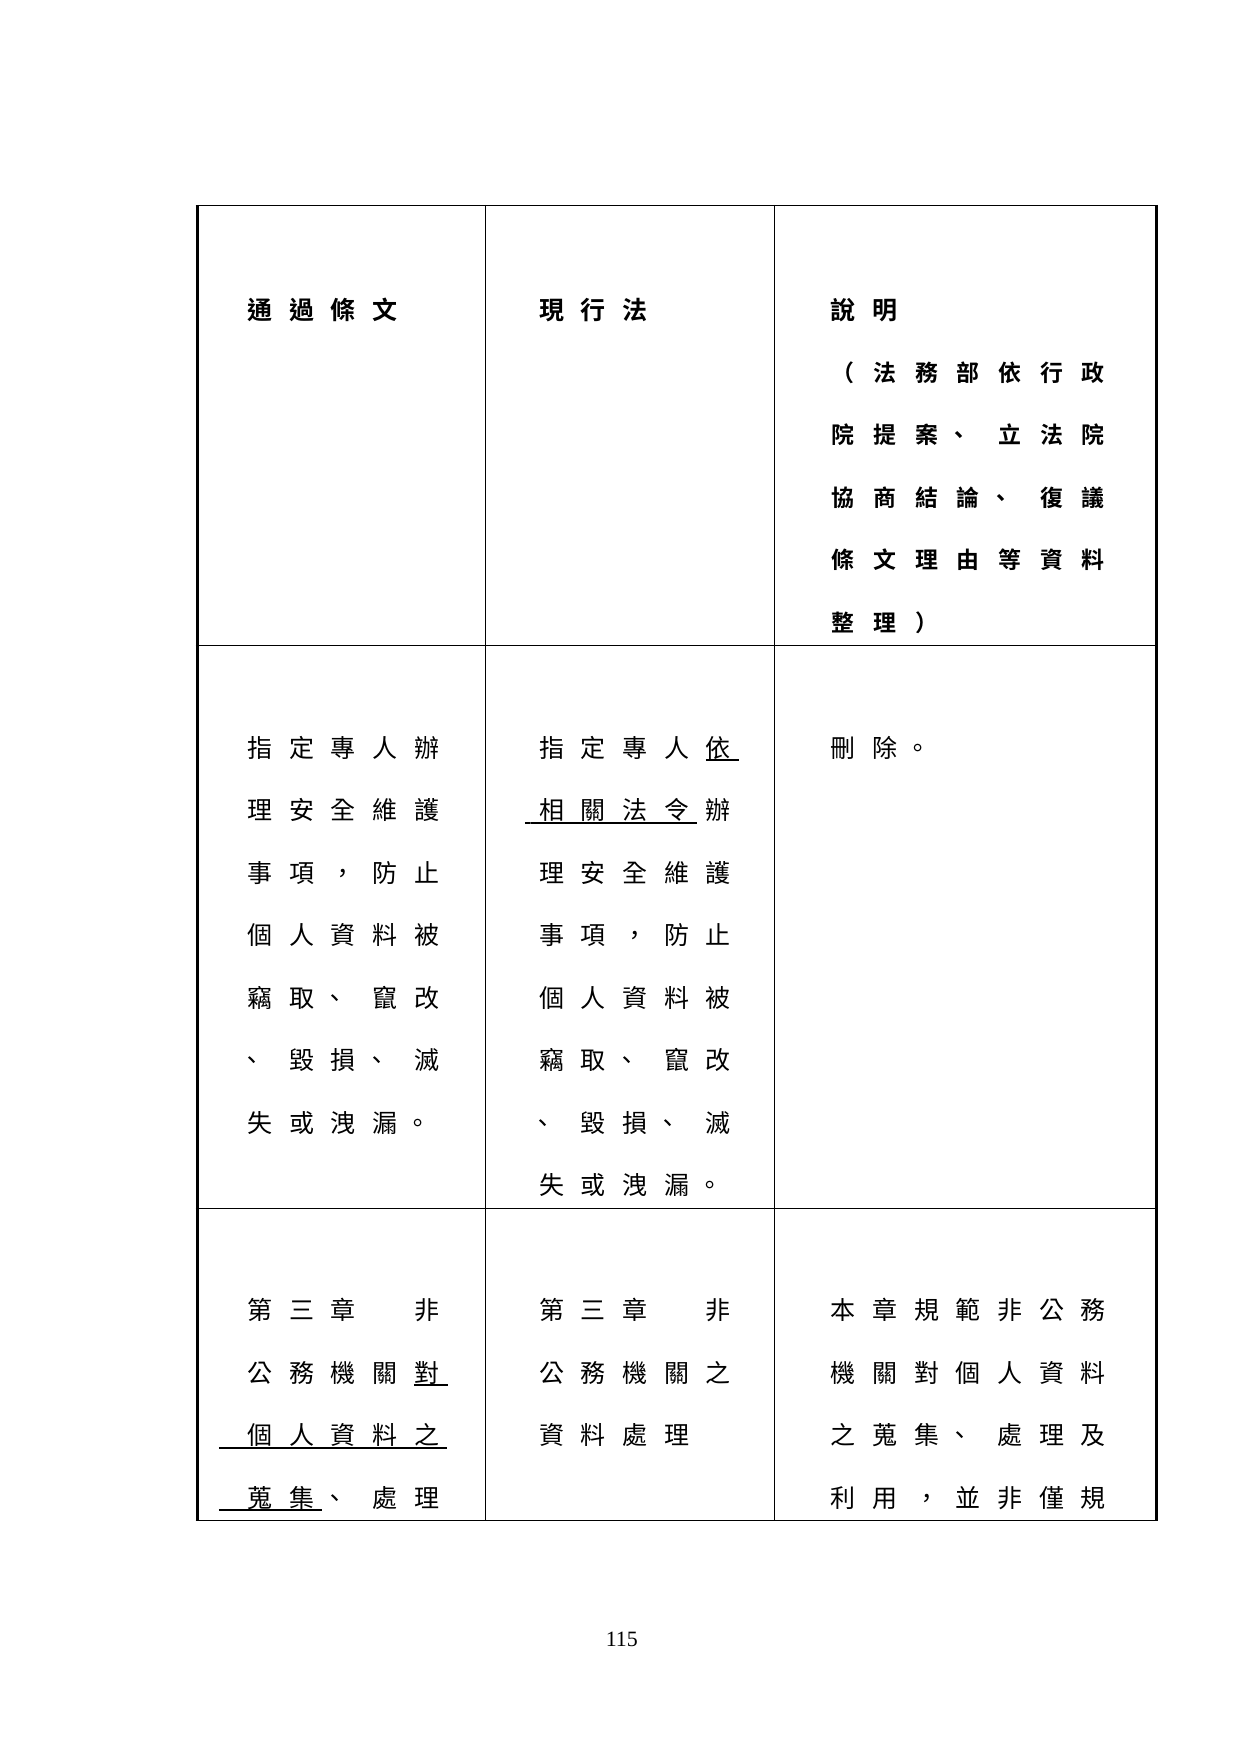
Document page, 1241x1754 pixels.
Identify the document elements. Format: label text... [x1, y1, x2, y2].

table_header 現行法 [486, 206, 774, 645]
table_cell 刪除。 [775, 646, 1155, 1208]
table_header 通過條文 [199, 206, 485, 645]
table_cell 指定專人依相關法令辦理安全維護事項，防止個人資料被竊取、竄改、毀損、滅失或洩漏。 [486, 646, 774, 1208]
table_cell 本章規範非公務機關對個人資料之蒐集、處理及利用，並非僅規 [775, 1209, 1155, 1520]
table_header 說明 （法務部依行政院提案、立法院協商結論、復議條文理由等資料整理） [775, 206, 1155, 645]
table_cell 指定專人辦理安全維護事項，防止個人資料被竊取、竄改、毀損、滅失或洩漏。 [199, 646, 485, 1208]
table_cell 第三章 非公務機關對個人資料之蒐集、處理 [199, 1209, 485, 1520]
table_cell 第三章 非公務機關之資料處理 [486, 1209, 774, 1520]
